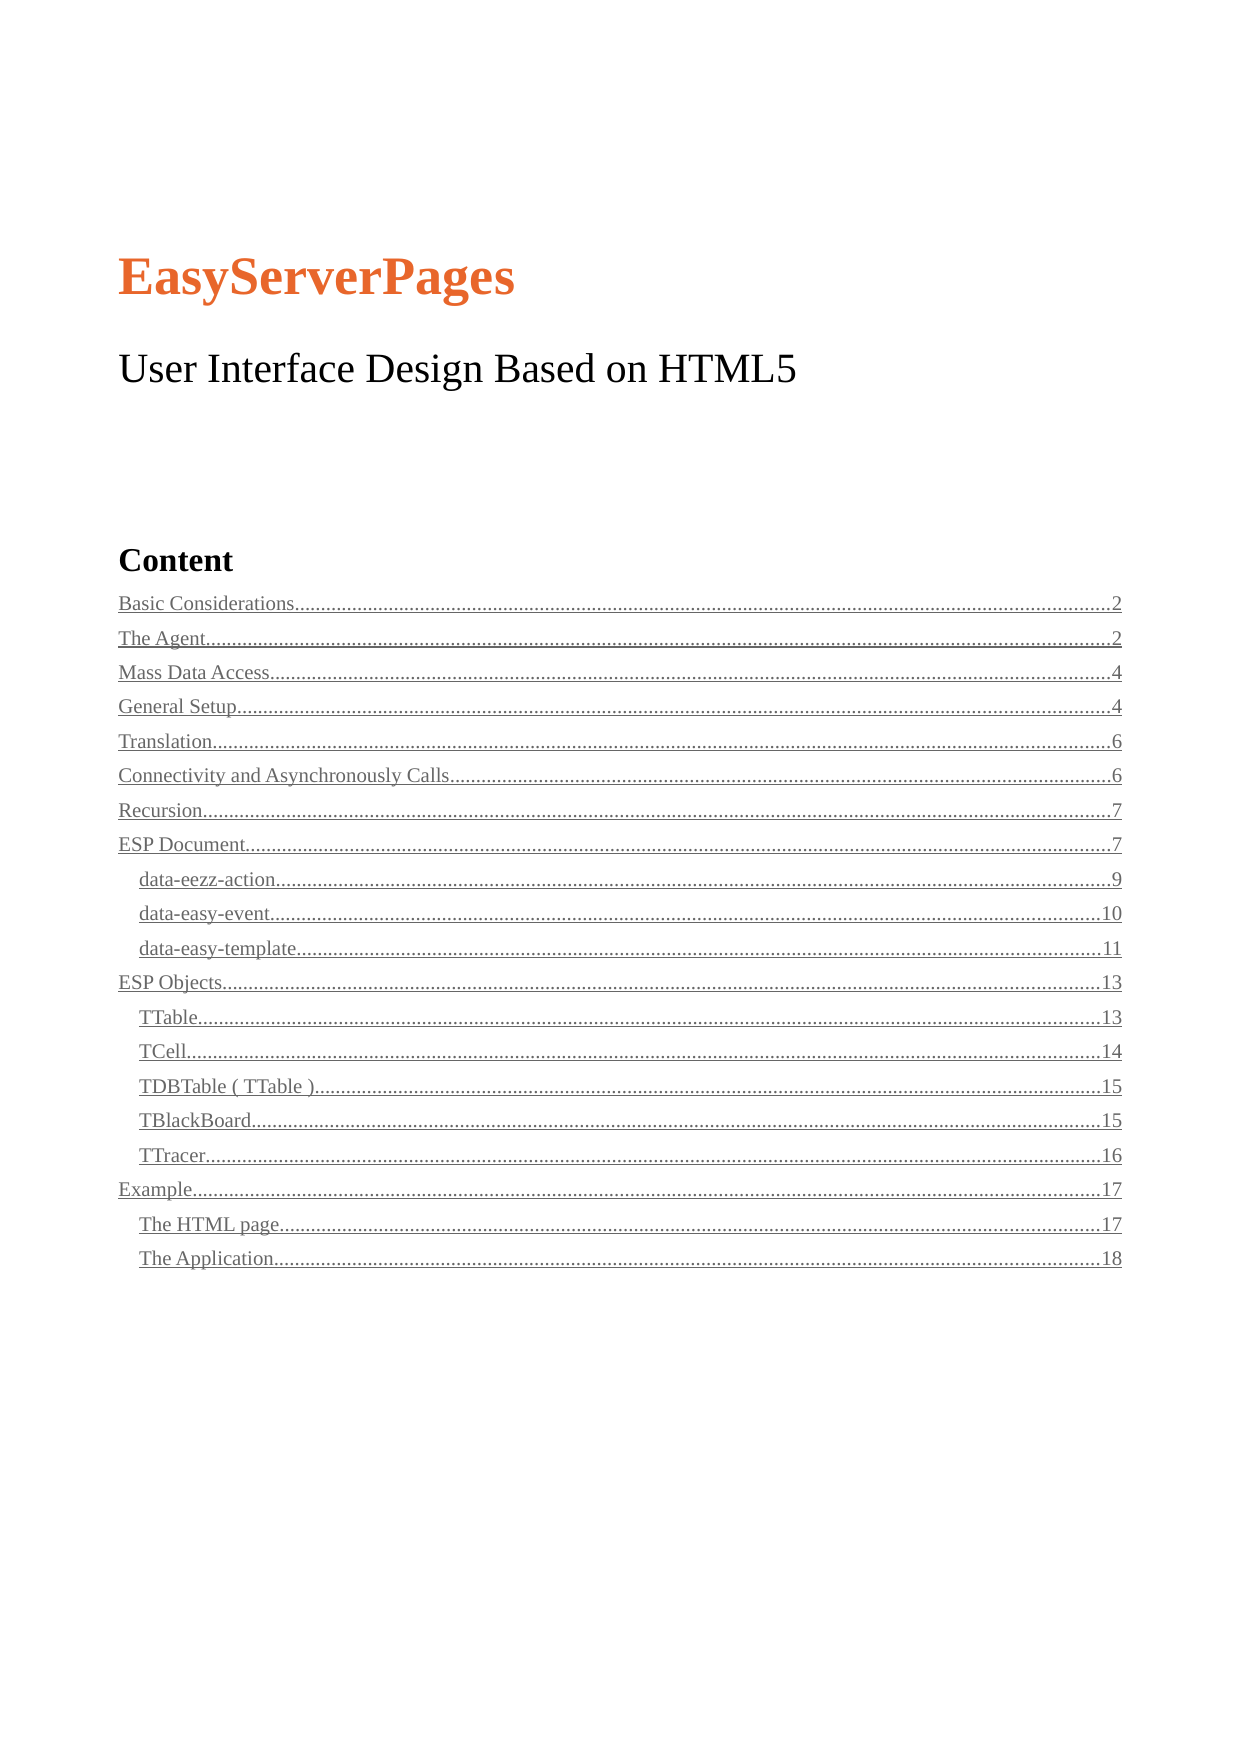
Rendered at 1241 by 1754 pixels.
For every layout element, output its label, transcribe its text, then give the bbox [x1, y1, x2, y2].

text The HTML page 17 [139, 1212, 1122, 1233]
text TBlackBoard 15 [139, 1108, 1122, 1129]
text Recursion 7 [118, 798, 1122, 819]
text ESP Objects 13 [118, 970, 1122, 991]
text General Setup 4 [118, 694, 1122, 715]
subtitle User Interface Design Based on HTML5 [118, 343, 1122, 391]
text TTable 13 [139, 1005, 1122, 1026]
text Connectivity and Asynchronously Calls 6 [118, 763, 1122, 784]
text EasyServerPages [118, 244, 1122, 306]
subtitle Content [118, 540, 1122, 578]
text ESP Document 7 [118, 832, 1122, 853]
text TCell 14 [139, 1039, 1122, 1060]
text The Application 18 [139, 1246, 1122, 1267]
text TDBTable ( TTable ) 15 [139, 1074, 1122, 1095]
text Mass Data Access 4 [118, 660, 1122, 681]
text The Agent 2 [118, 626, 1122, 646]
text data-eezz-action 9 [139, 867, 1122, 888]
text Basic Considerations 2 [118, 591, 1122, 612]
text data-easy-template 11 [139, 936, 1122, 957]
text Example 17 [118, 1177, 1122, 1198]
text Translation 6 [118, 729, 1122, 750]
text data-easy-event 10 [139, 901, 1122, 922]
text TTracer 16 [139, 1143, 1122, 1164]
